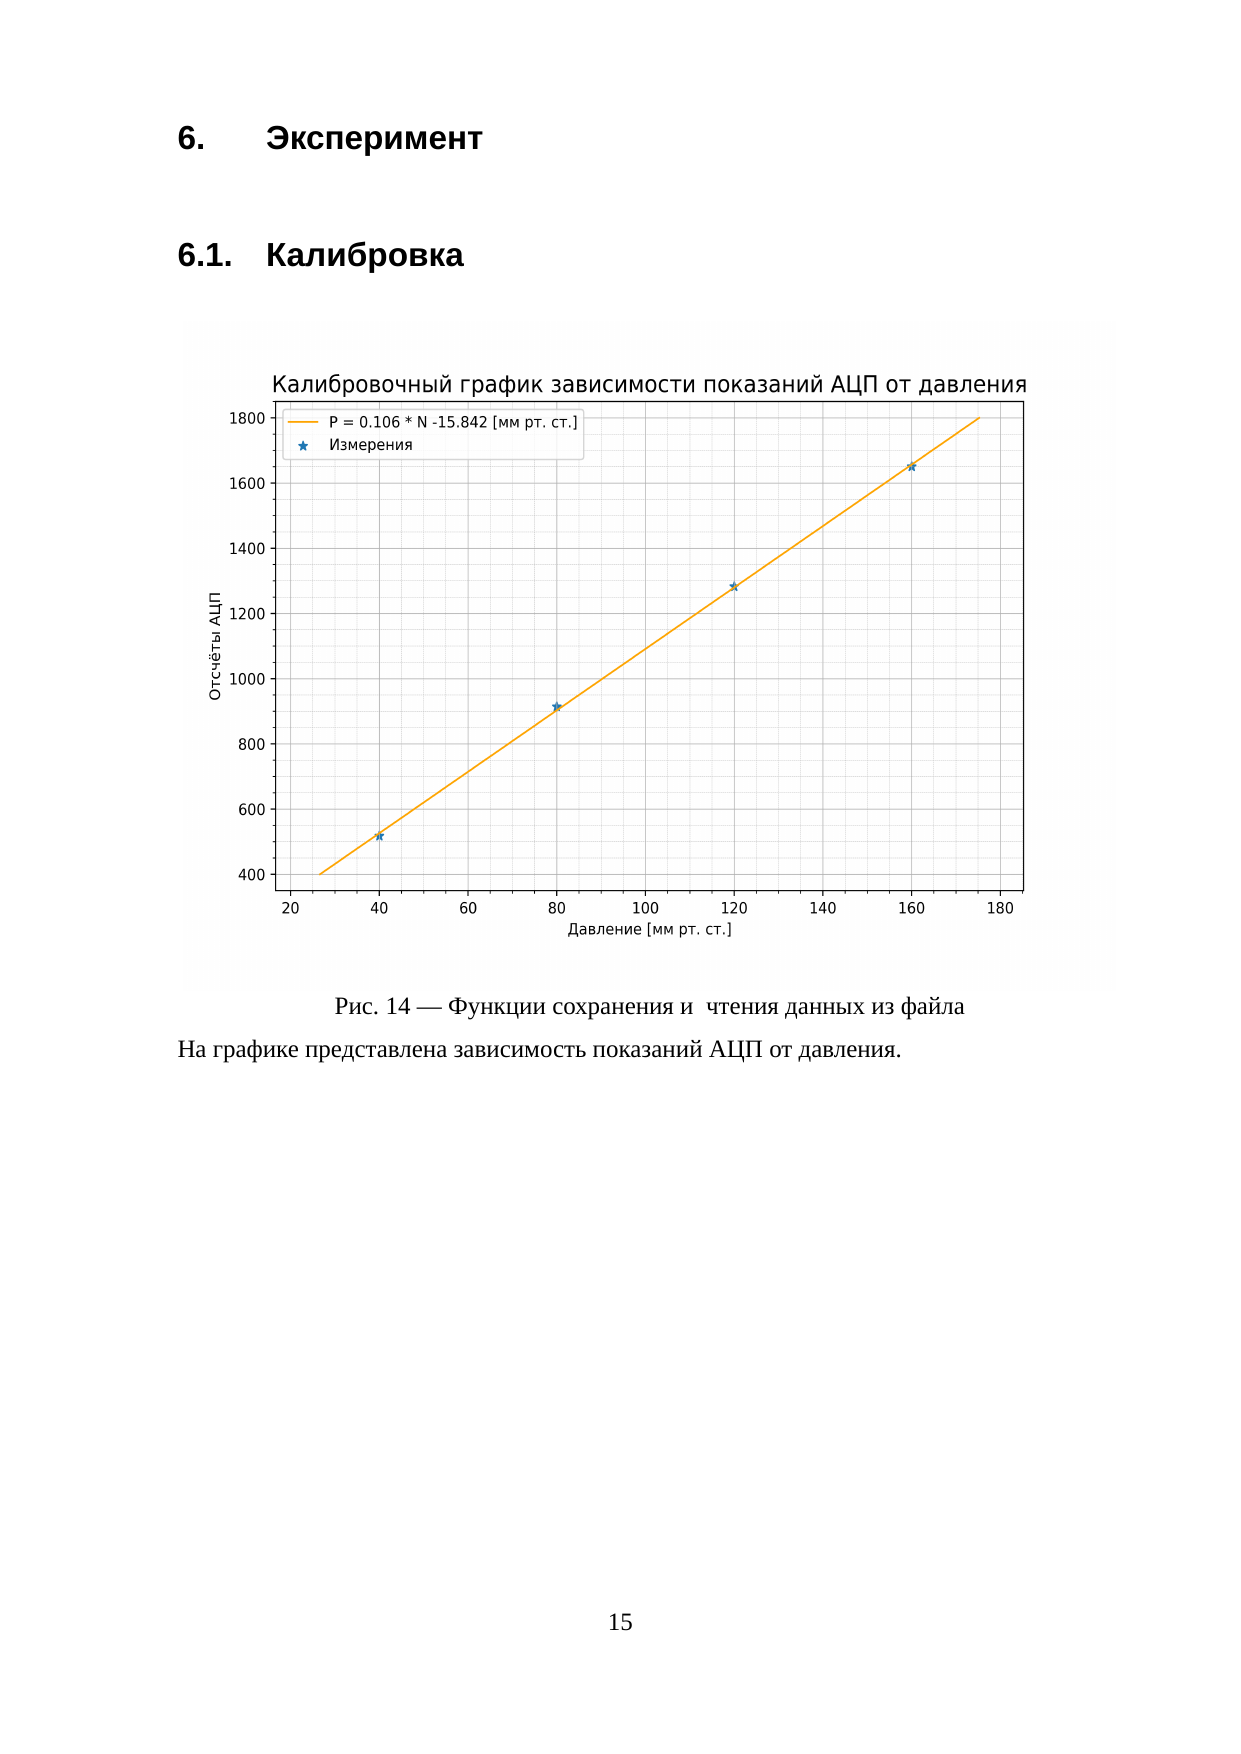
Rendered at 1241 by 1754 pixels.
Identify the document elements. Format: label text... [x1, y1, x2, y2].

text На графике представлена зависимость показаний АЦП от давления. [118, 1034, 1122, 1063]
subtitle Эксперимент [118, 118, 1122, 157]
picture [182, 321, 1117, 991]
subtitle Калибровка [118, 235, 1122, 273]
text Рис. 14 — Функции сохранения и чтения данных из файла [118, 991, 1122, 1020]
